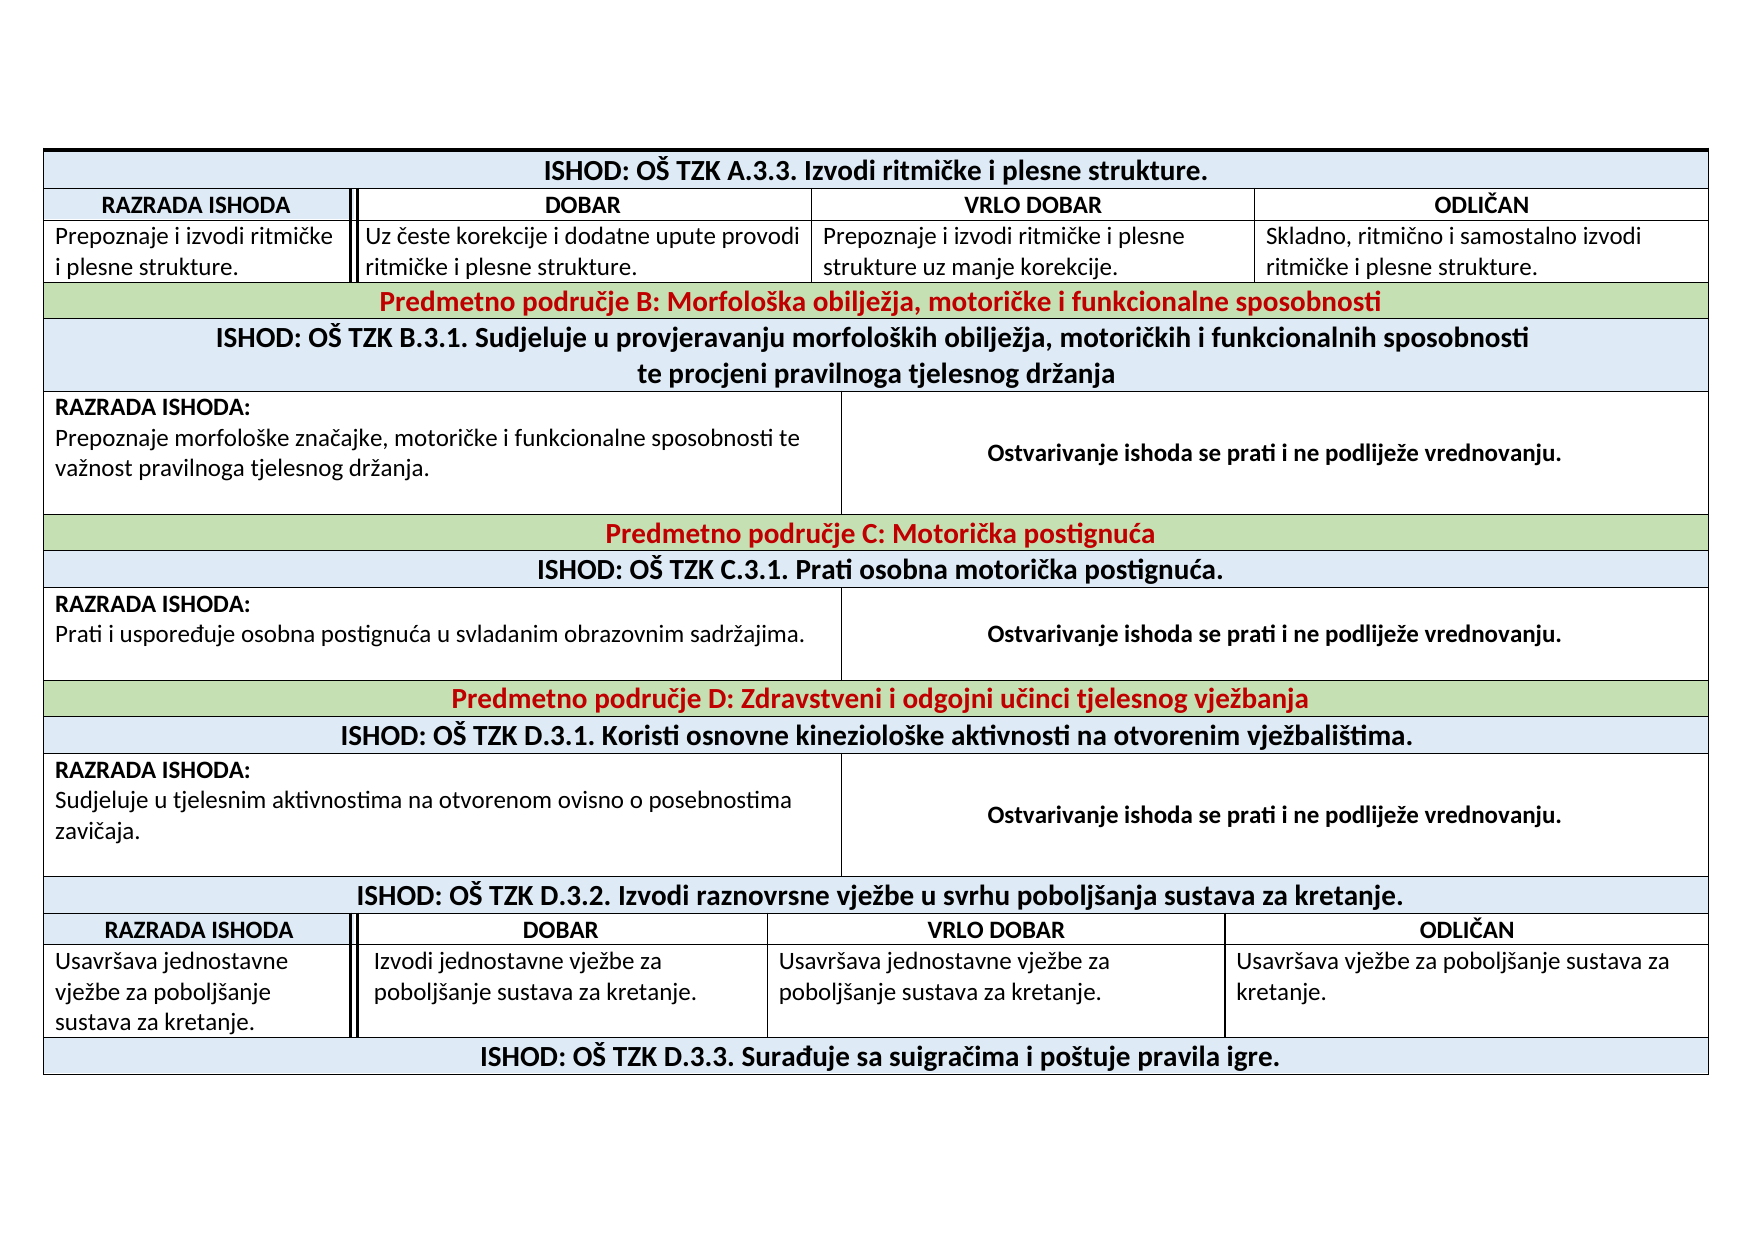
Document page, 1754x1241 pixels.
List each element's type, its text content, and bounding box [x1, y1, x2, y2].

table_cell ISHOD: OŠ TZK D.3.2. Izvodi raznovrsne vježbe u svrhu poboljšanja sustava za kretanje. [44, 877, 1708, 913]
table_cell Usavršava jednostavne vježbe za poboljšanje sustava za kretanje. [768, 945, 1224, 1037]
table_cell Ostvarivanje ishoda se prati i ne podliježe vrednovanju. [842, 754, 1708, 876]
table_cell Ostvarivanje ishoda se prati i ne podliježe vrednovanju. [842, 588, 1708, 679]
table_cell ISHOD: OŠ TZK B.3.1. Sudjeluje u provjeravanju morfoloških obilježja, motoričkih i funkcionalnih sposobnosti te procjeni pravilnoga tjelesnog držanja [44, 319, 1708, 391]
table_cell RAZRADA ISHODA: Prati i uspoređuje osobna postignuća u svladanim obrazovnim sadržajima. [44, 588, 841, 679]
table_cell ISHOD: OŠ TZK D.3.3. Surađuje sa suigračima i poštuje pravila igre. [44, 1038, 1708, 1073]
table_cell ODLIČAN [1226, 914, 1708, 944]
table_cell Usavršava vježbe za poboljšanje sustava za kretanje. [1226, 945, 1708, 1037]
table_cell VRLO DOBAR [812, 189, 1254, 219]
table_cell DOBAR [359, 189, 811, 219]
table_cell ISHOD: OŠ TZK C.3.1. Prati osobna motorička postignuća. [44, 551, 1708, 587]
table_cell Predmetno područje C: Motorička postignuća [44, 515, 1708, 550]
table_cell Usavršava jednostavne vježbe za poboljšanje sustava za kretanje. [44, 945, 349, 1037]
table_cell ISHOD: OŠ TZK A.3.3. Izvodi ritmičke i plesne strukture. [44, 152, 1708, 188]
table_cell Izvodi jednostavne vježbe za poboljšanje sustava za kretanje. [359, 945, 767, 1037]
table_cell Uz česte korekcije i dodatne upute provodi ritmičke i plesne strukture. [359, 221, 811, 282]
table_cell Predmetno područje B: Morfološka obilježja, motoričke i funkcionalne sposobnosti [44, 283, 1708, 318]
table_cell RAZRADA ISHODA [44, 189, 349, 219]
table_cell Prepoznaje i izvodi ritmičke i plesne strukture. [44, 221, 349, 282]
table_cell Prepoznaje i izvodi ritmičke i plesne strukture uz manje korekcije. [812, 221, 1254, 282]
table_cell VRLO DOBAR [768, 914, 1224, 944]
table_cell Predmetno područje D: Zdravstveni i odgojni učinci tjelesnog vježbanja [44, 681, 1708, 716]
table_cell Ostvarivanje ishoda se prati i ne podliježe vrednovanju. [842, 392, 1708, 514]
table_cell Skladno, ritmično i samostalno izvodi ritmičke i plesne strukture. [1255, 221, 1708, 282]
table_cell RAZRADA ISHODA: Prepoznaje morfološke značajke, motoričke i funkcionalne sposobnosti te važnost pravilnoga tjelesnog držanja. [44, 392, 841, 514]
table_cell RAZRADA ISHODA [44, 914, 349, 944]
table_cell DOBAR [359, 914, 767, 944]
table_cell ISHOD: OŠ TZK D.3.1. Koristi osnovne kineziološke aktivnosti na otvorenim vježbalištima. [44, 717, 1708, 753]
table_cell RAZRADA ISHODA: Sudjeluje u tjelesnim aktivnostima na otvorenom ovisno o posebnostima zavičaja. [44, 754, 841, 876]
table_cell ODLIČAN [1255, 189, 1708, 219]
